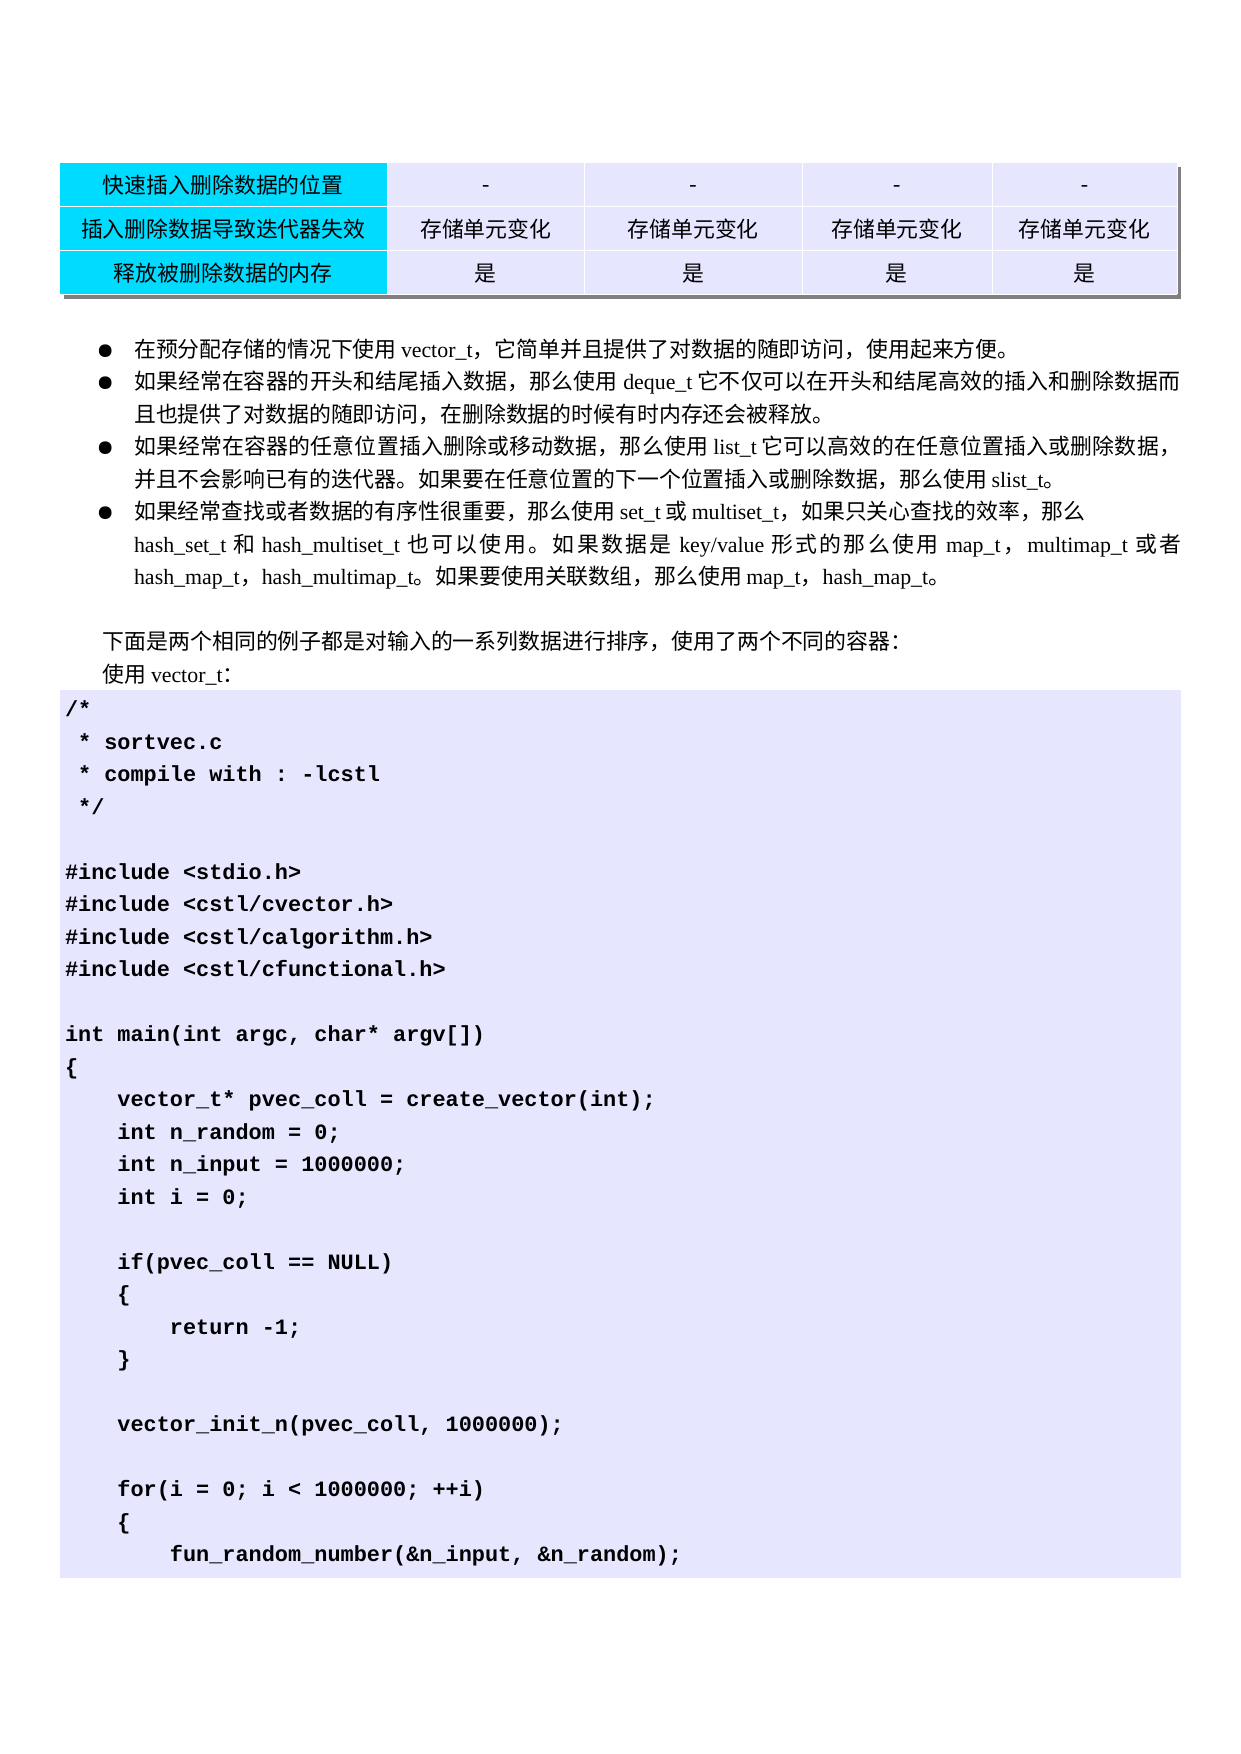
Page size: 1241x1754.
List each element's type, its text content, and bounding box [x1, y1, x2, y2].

text 使用vector_t： [59, 656, 1181, 689]
table_cell 是 [585, 251, 802, 294]
table_cell - [993, 163, 1177, 206]
list 如果经常查找或者数据的有序性很重要，那么使用set_t或multiset_t，如果只关心查找的效率，那么 [96, 494, 1181, 526]
table_cell 释放被删除数据的内存 [60, 251, 387, 294]
table_cell 是 [388, 251, 584, 294]
list 在预分配存储的情况下使用vector_t，它简单并且提供了对数据的随即访问，使用起来方便。 [96, 331, 1181, 364]
table_cell 插入删除数据导致迭代器失效 [60, 207, 387, 250]
table_cell 是 [803, 251, 992, 294]
table_cell 存储单元变化 [585, 207, 802, 250]
table_cell 存储单元变化 [993, 207, 1177, 250]
table_cell 快速插入删除数据的位置 [60, 163, 387, 206]
table_cell 存储单元变化 [803, 207, 992, 250]
table_header /* * sortvec.c * compile with : -lcstl */ #include <stdio.h> #include <cstl/cvector.h> #include <cstl/calgorithm.h> #include <cstl/cfunctional.h> int main(int argc, char* argv[]) { vector_t* pvec_coll = create_vector(int); int n_random = 0; int n_input = 1000000; int i = 0; if(pvec_coll == NULL) { return -1; } vector_init_n(pvec_coll, 1000000); for(i = 0; i < 1000000; ++i) { fun_random_number(&n_input, &n_random); [60, 690, 1181, 1578]
table_cell - [803, 163, 992, 206]
table_cell 存储单元变化 [388, 207, 584, 250]
table_cell - [585, 163, 802, 206]
list 如果经常在容器的任意位置插入删除或移动数据，那么使用list_t它可以高效的在任意位置插入或删除数据，并且不会影响已有的迭代器。如果要在任意位置的下一个位置插入或删除数据，那么使用slist_t。 [96, 429, 1181, 494]
table_cell 是 [993, 251, 1177, 294]
list 如果经常在容器的开头和结尾插入数据，那么使用deque_t它不仅可以在开头和结尾高效的插入和删除数据而且也提供了对数据的随即访问，在删除数据的时候有时内存还会被释放。 [96, 364, 1181, 429]
list hash_set_t和hash_multiset_t也可以使用。如果数据是key/value形式的那么使用map_t，multimap_t或者hash_map_t，hash_multimap_t。如果要使用关联数组，那么使用map_t，hash_map_t。 [96, 526, 1181, 591]
table_cell - [388, 163, 584, 206]
text 下面是两个相同的例子都是对输入的一系列数据进行排序，使用了两个不同的容器： [59, 624, 1181, 656]
